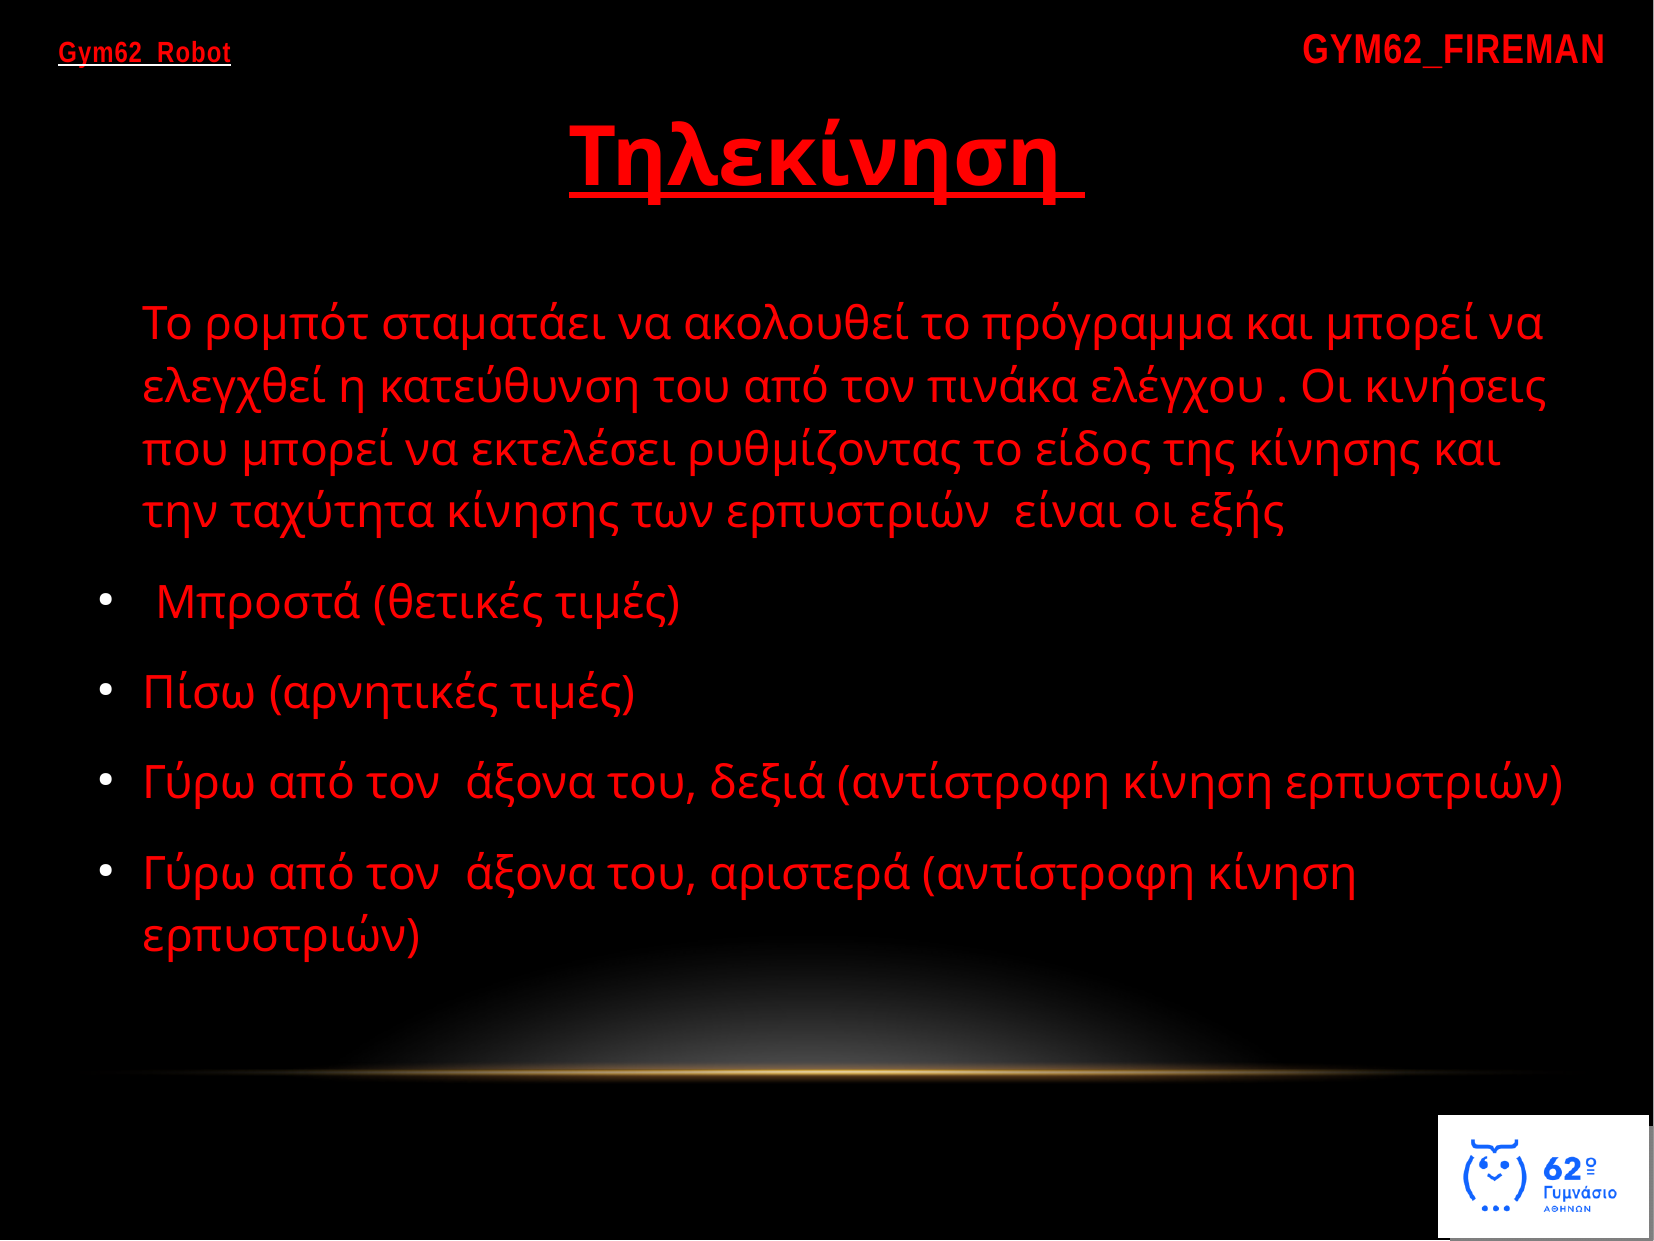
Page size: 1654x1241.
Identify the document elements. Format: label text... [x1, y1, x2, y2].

text_box Gym62_FireMan [1260, 10, 1647, 80]
picture [0, 0, 1654, 1240]
title Τηλεκίνηση [82, 49, 1571, 257]
list Το ρομπότ σταματάει να ακολουθεί το πρόγραμμα και μπορεί να ελεγχθεί η κατεύθυνση του από τον πινάκα ελέγχου . Οι κινήσεις που μπορεί να εκτελέσει ρυθμίζοντας το είδος της κίνησης και την ταχύτητα κίνησης των ερπυστριών είναι οι εξής Μπροστά (θετικές τιμές) Πίσω (αρνητικές τιμές) Γύρω από τον άξονα του, δεξιά (αντίστροφη κίνηση ερπυστριών) Γύρω από τον άξονα του, αριστερά (αντίστροφη κίνηση ερπυστριών) [82, 290, 1571, 1010]
text_box Gym62_Robot [27, 6, 262, 76]
